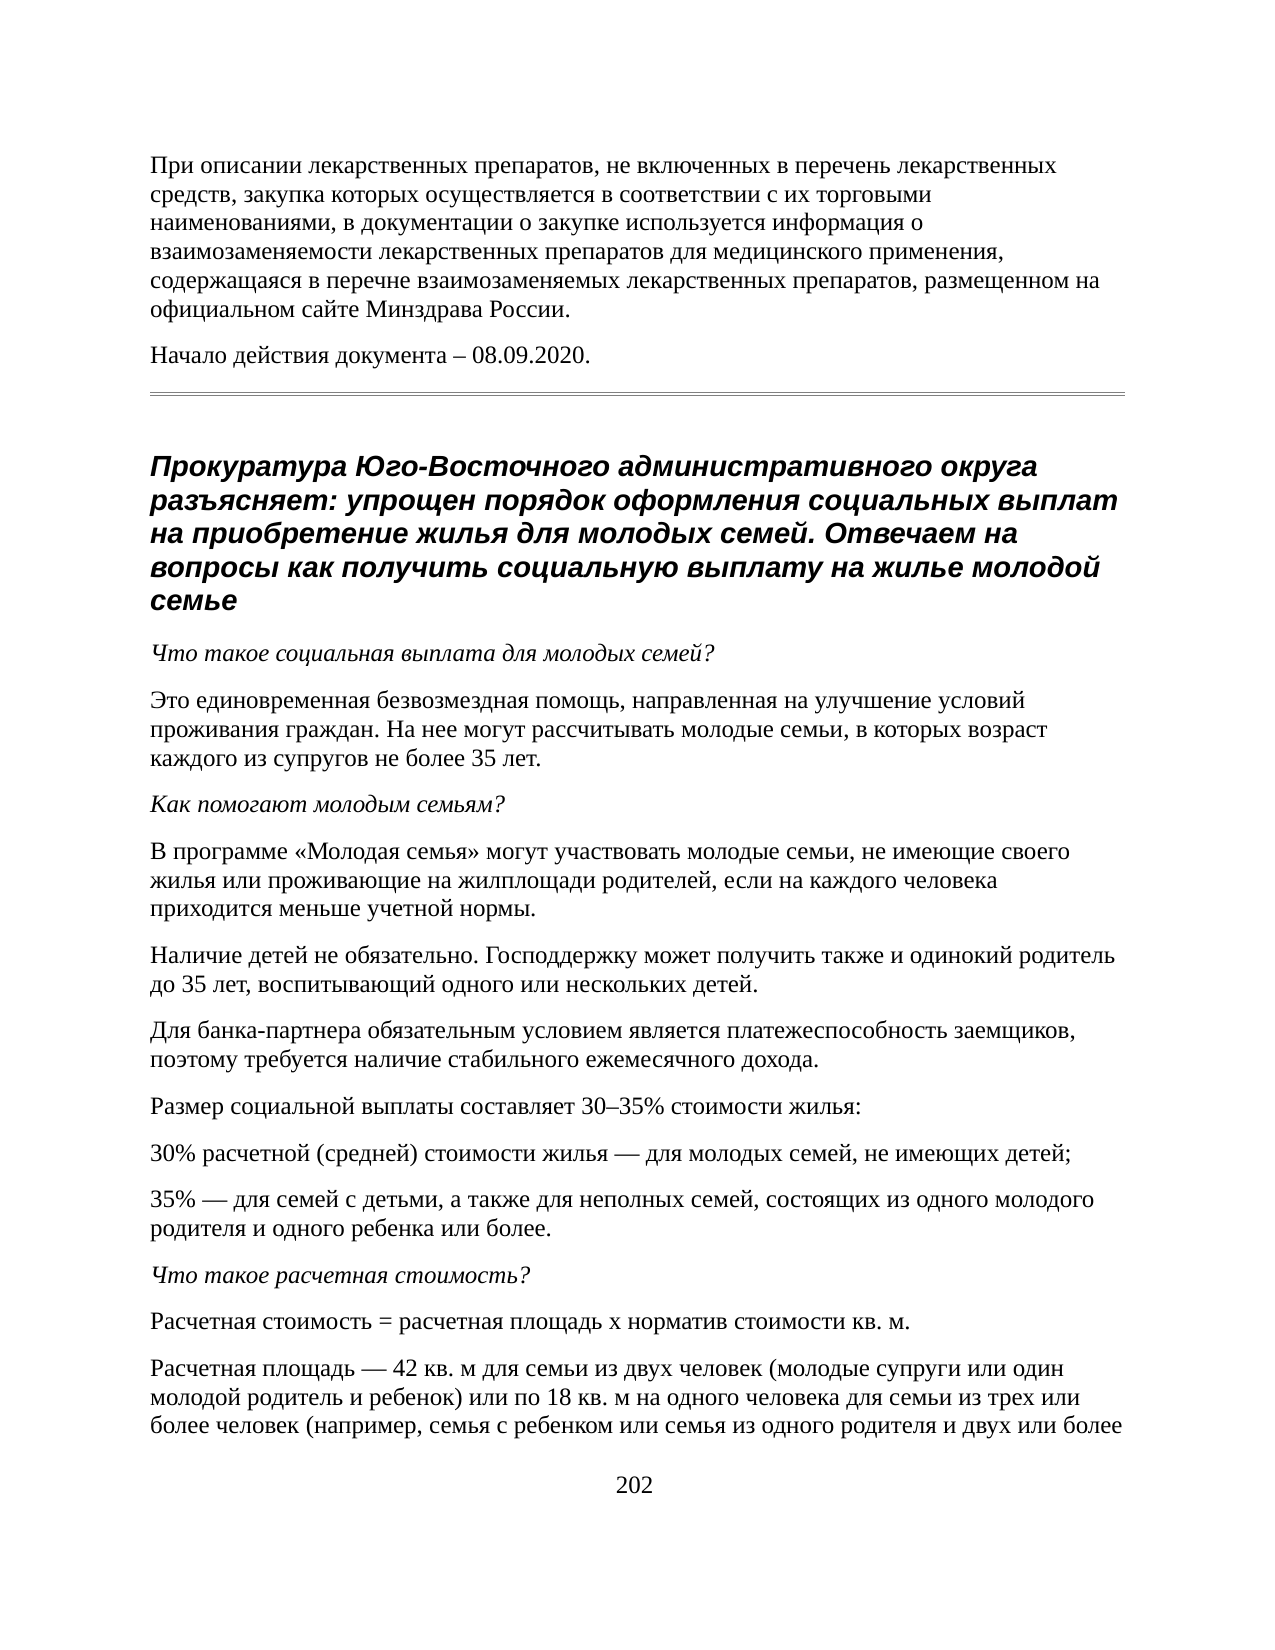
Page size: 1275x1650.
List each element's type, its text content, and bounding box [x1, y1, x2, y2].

text Расчетная площадь — 42 кв. м для семьи из двух человек (молодые супруги или один молодой родитель и ребенок) или по 18 кв. м на одного человека для семьи из трех или более человек (например, семья с ребенком или семья из одного родителя и двух или более [150, 1353, 1125, 1439]
text Для банка-партнера обязательным условием является платежеспособность заемщиков, поэтому требуется наличие стабильного ежемесячного дохода. [150, 1016, 1125, 1073]
text Как помогают молодым семьям? [150, 789, 1125, 818]
text 35% — для семей с детьми, а также для неполных семей, состоящих из одного молодого родителя и одного ребенка или более. [150, 1184, 1125, 1242]
text Начало действия документа – 08.09.2020. [150, 340, 1125, 369]
text Наличие детей не обязательно. Господдержку может получить также и одинокий родитель до 35 лет, воспитывающий одного или нескольких детей. [150, 940, 1125, 998]
text Это единовременная безвозмездная помощь, направленная на улучшение условий проживания граждан. На нее могут рассчитывать молодые семьи, в которых возраст каждого из супругов не более 35 лет. [150, 685, 1125, 771]
text В программе «Молодая семья» могут участвовать молодые семьи, не имеющие своего жилья или проживающие на жилплощади родителей, если на каждого человека приходится меньше учетной нормы. [150, 836, 1125, 922]
text Расчетная стоимость = расчетная площадь х норматив стоимости кв. м. [150, 1306, 1125, 1335]
text Что такое расчетная стоимость? [150, 1260, 1125, 1288]
text 30% расчетной (средней) стоимости жилья — для молодых семей, не имеющих детей; [150, 1138, 1125, 1166]
text Размер социальной выплаты составляет 30–35% стоимости жилья: [150, 1091, 1125, 1120]
text Что такое социальная выплата для молодых семей? [150, 638, 1125, 667]
subtitle Прокуратура Юго-Восточного административного округа разъясняет: упрощен порядок оформления социальных выплат на приобретение жилья для молодых семей. Отвечаем на вопросы как получить социальную выплату на жилье молодой семье [150, 449, 1125, 617]
text При описании лекарственных препаратов, не включенных в перечень лекарственных средств, закупка которых осуществляется в соответствии с их торговыми наименованиями, в документации о закупке используется информация о взаимозаменяемости лекарственных препаратов для медицинского применения, содержащаяся в перечне взаимозаменяемых лекарственных препаратов, размещенном на официальном сайте Минздрава России. [150, 150, 1125, 322]
